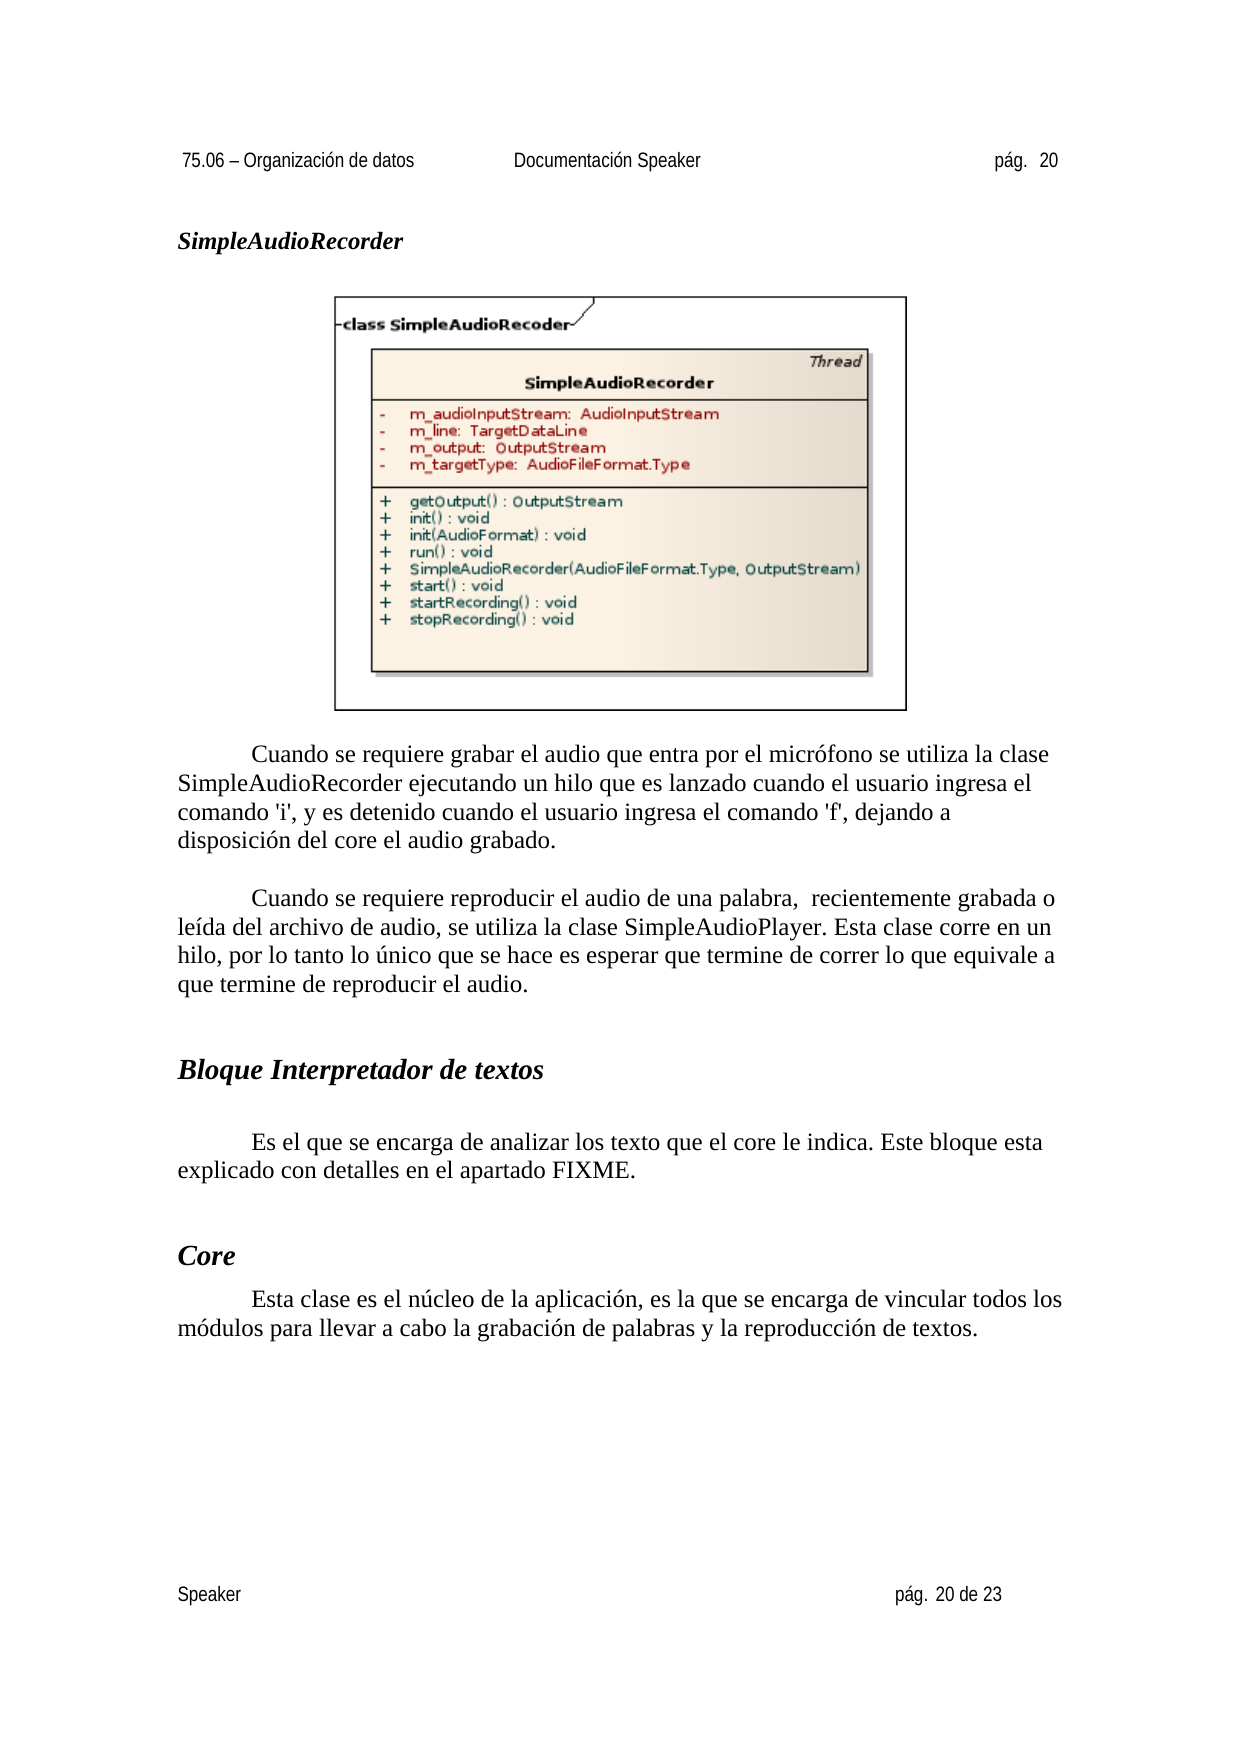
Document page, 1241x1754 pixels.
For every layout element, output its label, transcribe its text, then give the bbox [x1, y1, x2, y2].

text Esta clase es el núcleo de la aplicación, es la que se encarga de vincular todos los módulos para llevar a cabo la grabación de palabras y la reproducción de textos. [177, 1284, 1063, 1341]
text Es el que se encarga de analizar los texto que el core le indica. Este bloque esta explicado con detalles en el apartado FIXME. [177, 1127, 1063, 1184]
subtitle Core [177, 1238, 1063, 1271]
picture [333, 295, 907, 711]
text Cuando se requiere grabar el audio que entra por el micrófono se utiliza la clase SimpleAudioRecorder ejecutando un hilo que es lanzado cuando el usuario ingresa el comando 'i', y es detenido cuando el usuario ingresa el comando 'f', dejando a disposición del core el audio grabado. [177, 739, 1063, 854]
subtitle SimpleAudioRecorder [177, 226, 1063, 254]
text Cuando se requiere reproducir el audio de una palabra, recientemente grabada o leída del archivo de audio, se utiliza la clase SimpleAudioPlayer. Esta clase corre en un hilo, por lo tanto lo único que se hace es esperar que termine de correr lo que equivale a que termine de reproducir el audio. [177, 883, 1063, 998]
subtitle Bloque Interpretador de textos [177, 1052, 1063, 1085]
